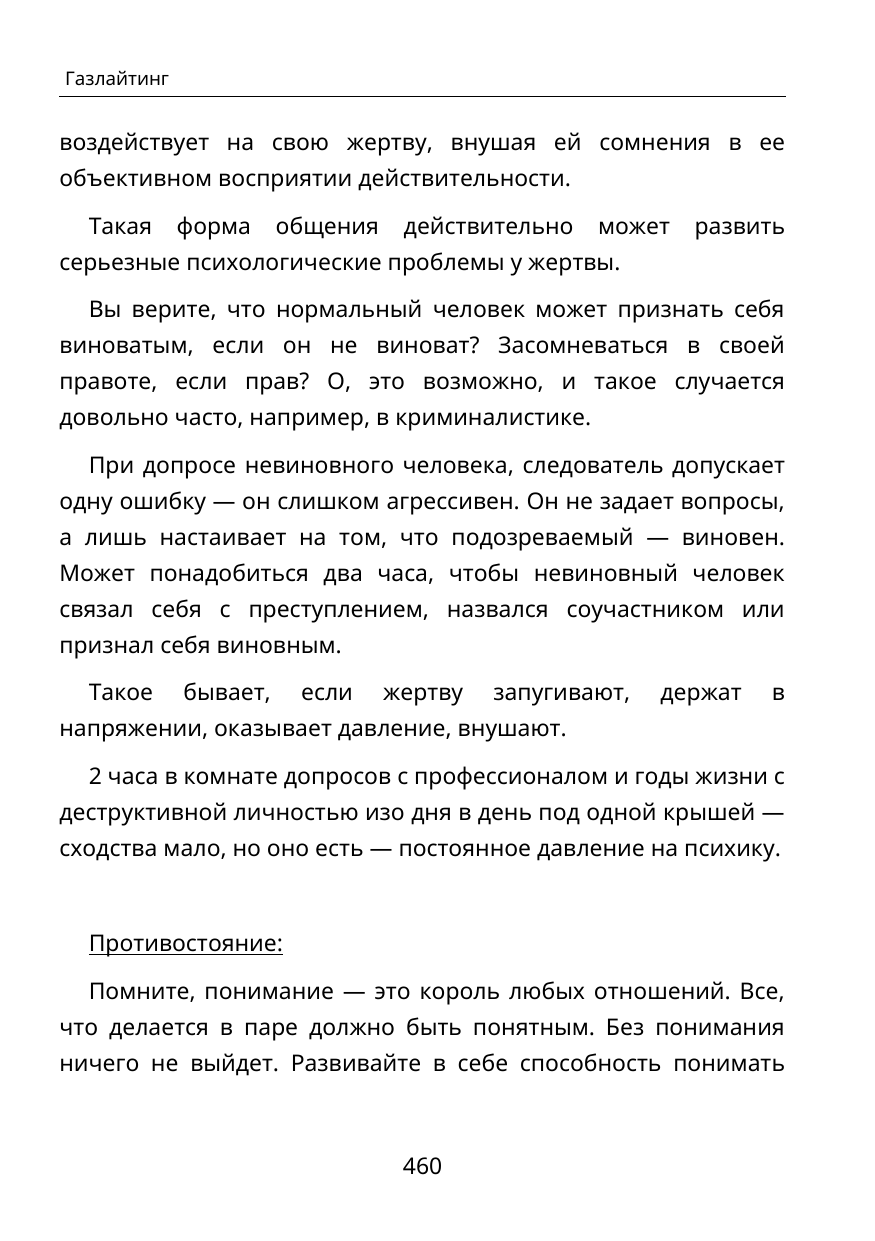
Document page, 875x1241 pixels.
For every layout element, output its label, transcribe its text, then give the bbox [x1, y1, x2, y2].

text Вы верите, что нормальный человек может признать себя виноватым, если он не виноват? Засомневаться в своей правоте, если прав? О, это возможно, и такое случается довольно часто, например, в криминалистике. [59, 293, 786, 432]
text 2 часа в комнате допросов с профессионалом и годы жизни с деструктивной личностью изо дня в день под одной крышей — сходства мало, но оно есть — постоянное давление на психику. [59, 760, 786, 863]
text При допросе невиновного человека, следователь допускает одну ошибку — он слишком агрессивен. Он не задает вопросы, а лишь настаивает на том, что подозреваемый — виновен. Может понадобиться два часа, чтобы невиновный человек связал себя с преступлением, назвался соучастником или признал себя виновным. [59, 449, 786, 660]
text Такое бывает, если жертву запугивают, держат в напряжении, оказывает давление, внушают. [59, 676, 786, 743]
text Такая форма общения действительно может развить серьезные психологические проблемы у жертвы. [59, 210, 786, 277]
text воздействует на свою жертву, внушая ей сомнения в ее объективном восприятии действительности. [59, 126, 786, 193]
text Помните, понимание — это король любых отношений. Все, что делается в паре должно быть понятным. Без понимания ничего не выйдет. Развивайте в себе способность понимать [59, 975, 786, 1078]
text Противостояние: [59, 927, 786, 958]
